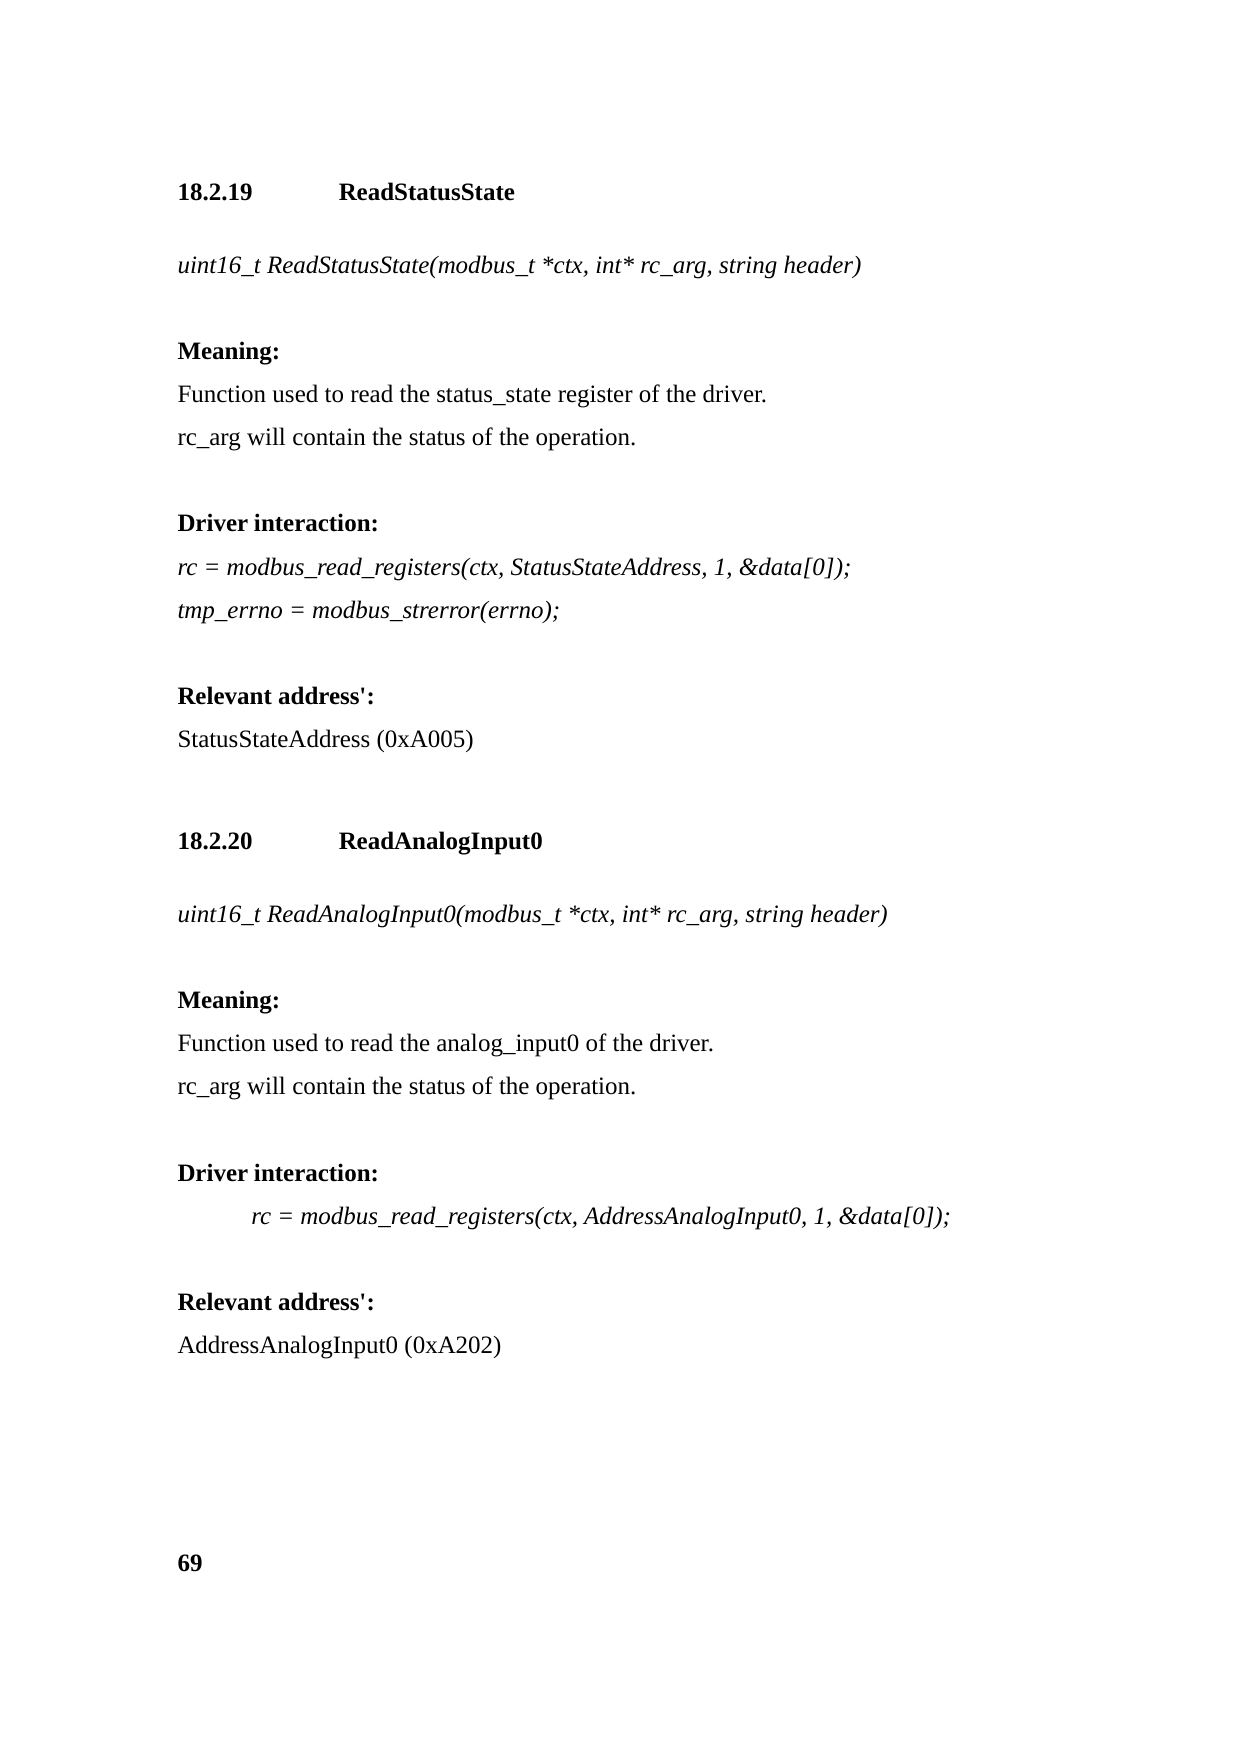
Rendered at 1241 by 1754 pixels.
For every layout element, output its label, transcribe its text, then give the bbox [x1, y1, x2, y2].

text rc_arg will contain the status of the operation. [177, 1071, 1063, 1100]
text Driver interaction: [177, 1158, 1063, 1186]
text Meaning: [177, 985, 1063, 1014]
text uint16_t ReadStatusState(modbus_t *ctx, int* rc_arg, string header) [177, 250, 1063, 278]
text Driver interaction: [177, 508, 1063, 537]
text rc = modbus_read_registers(ctx, AddressAnalogInput0, 1, &data[0]); [177, 1201, 1063, 1229]
subtitle ReadStatusState [177, 177, 1063, 206]
text AddressAnalogInput0 (0xA202) [177, 1330, 1063, 1359]
text uint16_t ReadAnalogInput0(modbus_t *ctx, int* rc_arg, string header) [177, 899, 1063, 928]
text Relevant address': [177, 681, 1063, 710]
text StatusStateAddress (0xA005) [177, 724, 1063, 753]
text tmp_errno = modbus_strerror(errno); [177, 595, 1063, 623]
subtitle ReadAnalogInput0 [177, 826, 1063, 855]
text Function used to read the analog_input0 of the driver. [177, 1028, 1063, 1057]
text Function used to read the status_state register of the driver. [177, 379, 1063, 408]
text rc_arg will contain the status of the operation. [177, 422, 1063, 451]
text rc = modbus_read_registers(ctx, StatusStateAddress, 1, &data[0]); [177, 552, 1063, 580]
text Relevant address': [177, 1287, 1063, 1316]
text Meaning: [177, 336, 1063, 365]
